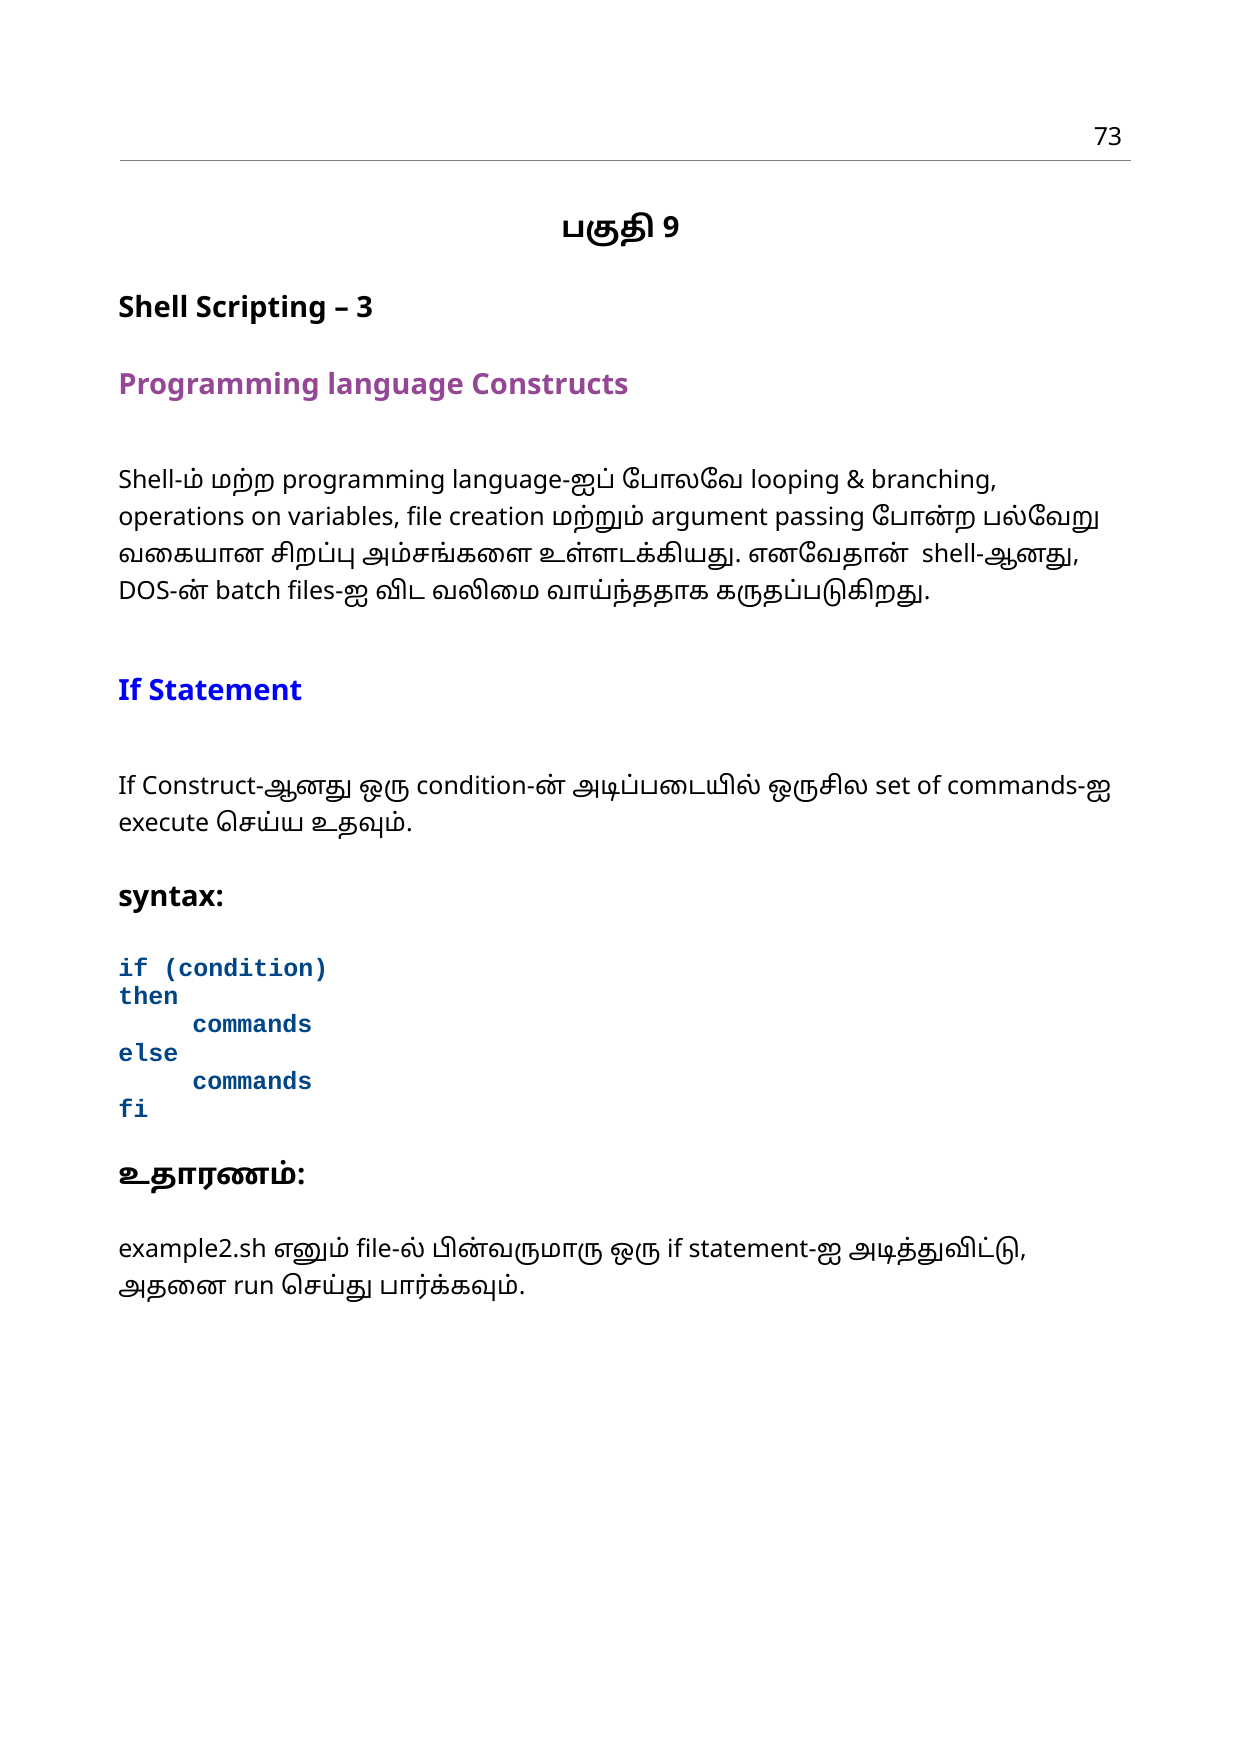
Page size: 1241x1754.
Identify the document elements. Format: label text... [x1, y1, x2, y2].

text commands [118, 1012, 1122, 1040]
text else [118, 1040, 1122, 1068]
text Shell-ம் மற்ற programming language-ஐப் போலவே looping & branching, operations on variables, file creation மற்றும் argument passing போன்ற பல்வேறு வகையான சிறப்பு அம்சங்களை உள்ளடக்கியது. எனவேதான் shell-ஆனது, DOS-ன் batch files-ஐ விட வலிமை வாய்ந்ததாக கருதப்படுகிறது. [118, 462, 1122, 610]
text உதாரணம்: [118, 1153, 1122, 1196]
text commands [118, 1068, 1122, 1097]
subtitle பகுதி 9 [118, 207, 1122, 248]
subtitle Programming language Constructs [118, 363, 1122, 403]
text if (condition) [118, 955, 1122, 983]
text then [118, 983, 1122, 1012]
subtitle If Statement [118, 669, 1122, 709]
text example2.sh எனும் file-ல் பின்வருமாரு ஒரு if statement-ஐ அடித்துவிட்டு, அதனை run செய்து பார்க்கவும். [118, 1231, 1122, 1304]
subtitle Shell Scripting – 3 [118, 286, 1122, 326]
text syntax: [118, 876, 1122, 915]
text If Construct-ஆனது ஒரு condition-ன் அடிப்படையில் ஒருசில set of commands-ஐ execute செய்ய உதவும். [118, 768, 1122, 842]
text fi [118, 1097, 1122, 1125]
